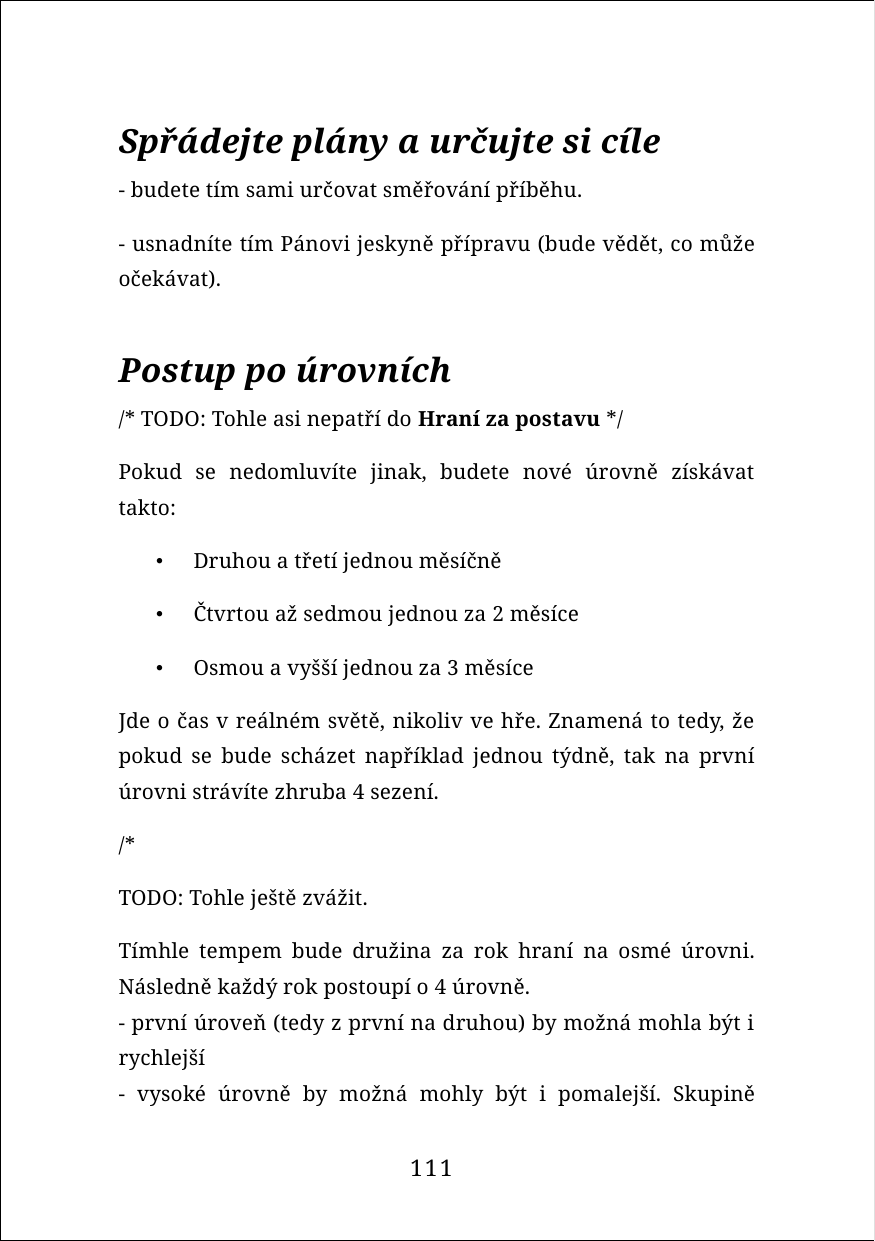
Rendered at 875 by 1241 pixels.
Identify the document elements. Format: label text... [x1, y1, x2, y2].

subtitle Spřádejte plány a určujte si cíle [118, 118, 756, 164]
list Čtvrtou až sedmou jednou za 2 měsíce [156, 599, 756, 628]
text Pokud se nedomluvíte jinak, budete nové úrovně získávat takto: [118, 457, 756, 521]
text - budete tím sami určovat směřování příběhu. [118, 175, 756, 204]
text /* TODO: Tohle asi nepatří do Hraní za postavu */ [118, 404, 756, 433]
text /* [118, 830, 756, 858]
text TODO: Tohle ještě zvážit. [118, 883, 756, 912]
list Druhou a třetí jednou měsíčně [156, 546, 756, 574]
text - usnadníte tím Pánovi jeskyně přípravu (bude vědět, co může očekávat). [118, 229, 756, 293]
subtitle Postup po úrovních [118, 347, 756, 392]
list Osmou a vyšší jednou za 3 měsíce [156, 653, 756, 681]
text Tímhle tempem bude družina za rok hraní na osmé úrovni. Následně každý rok postoupí o 4 úrovně. - první úroveň (tedy z první na druhou) by možná mohla být i rychlejší - vysoké úrovně by možná mohly být i pomalejší. Skupině [118, 937, 756, 1107]
text Jde o čas v reálném světě, nikoliv ve hře. Znamená to tedy, že pokud se bude scházet například jednou týdně, tak na první úrovni strávíte zhruba 4 sezení. [118, 706, 756, 805]
